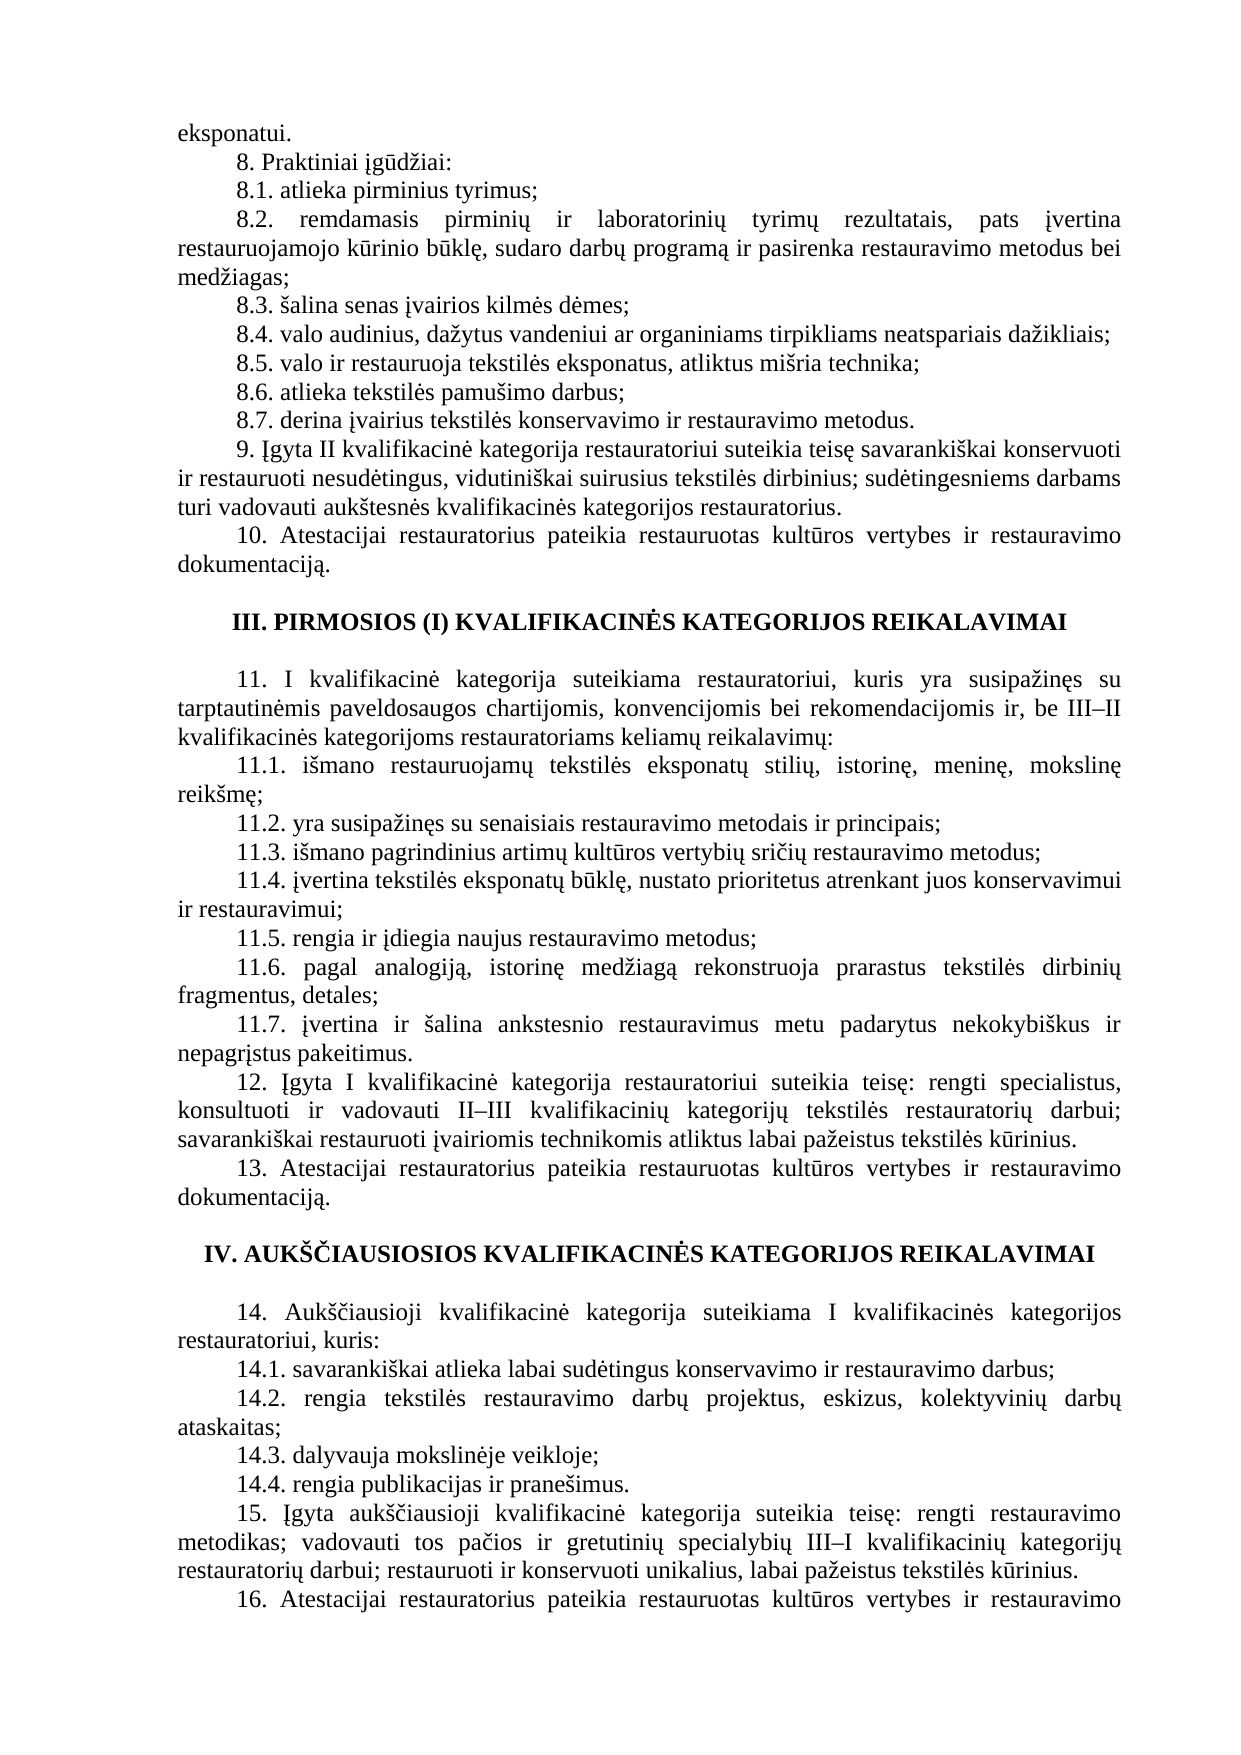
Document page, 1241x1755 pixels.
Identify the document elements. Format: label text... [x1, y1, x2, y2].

text 11.7. įvertina ir šalina ankstesnio restauravimus metu padarytus nekokybiškus ir nepagrįstus pakeitimus. [177, 1009, 1122, 1067]
text 13. Atestacijai restauratorius pateikia restauruotas kultūros vertybes ir restauravimo dokumentaciją. [177, 1153, 1122, 1211]
text III. PIRMOSIOS (I) KVALIFIKACINĖS KATEGORIJOS REIKALAVIMAI [177, 607, 1122, 636]
text 11.1. išmano restauruojamų tekstilės eksponatų stilių, istorinę, meninę, mokslinę reikšmę; [177, 751, 1122, 808]
text 14.1. savarankiškai atlieka labai sudėtingus konservavimo ir restauravimo darbus; [177, 1354, 1122, 1383]
text 15. Įgyta aukščiausioji kvalifikacinė kategorija suteikia teisę: rengti restauravimo metodikas; vadovauti tos pačios ir gretutinių specialybių III–I kvalifikacinių kategorijų restauratorių darbui; restauruoti ir konservuoti unikalius, labai pažeistus tekstilės kūrinius. [177, 1498, 1122, 1584]
text 14.2. rengia tekstilės restauravimo darbų projektus, eskizus, kolektyvinių darbų ataskaitas; [177, 1383, 1122, 1441]
text 8.4. valo audinius, dažytus vandeniui ar organiniams tirpikliams neatspariais dažikliais; [177, 319, 1122, 348]
text 11.4. įvertina tekstilės eksponatų būklę, nustato prioritetus atrenkant juos konservavimui ir restauravimui; [177, 866, 1122, 923]
text 8.5. valo ir restauruoja tekstilės eksponatus, atliktus mišria technika; [177, 348, 1122, 377]
text 16. Atestacijai restauratorius pateikia restauruotas kultūros vertybes ir restauravimo [177, 1584, 1122, 1613]
text 14.3. dalyvauja mokslinėje veikloje; [177, 1441, 1122, 1469]
text 8.2. remdamasis pirminių ir laboratorinių tyrimų rezultatais, pats įvertina restauruojamojo kūrinio būklę, sudaro darbų programą ir pasirenka restauravimo metodus bei medžiagas; [177, 204, 1122, 291]
text 14. Aukščiausioji kvalifikacinė kategorija suteikiama I kvalifikacinės kategorijos restauratoriui, kuris: [177, 1297, 1122, 1354]
text 14.4. rengia publikacijas ir pranešimus. [177, 1469, 1122, 1498]
text 8.6. atlieka tekstilės pamušimo darbus; [177, 377, 1122, 406]
text IV. AUKŠČIAUSIOSIOS KVALIFIKACINĖS KATEGORIJOS REIKALAVIMAI [177, 1239, 1122, 1268]
text 11.2. yra susipažinęs su senaisiais restauravimo metodais ir principais; [177, 808, 1122, 837]
text 8.7. derina įvairius tekstilės konservavimo ir restauravimo metodus. [177, 406, 1122, 434]
text eksponatui. [177, 118, 1122, 147]
text 10. Atestacijai restauratorius pateikia restauruotas kultūros vertybes ir restauravimo dokumentaciją. [177, 521, 1122, 578]
text 12. Įgyta I kvalifikacinė kategorija restauratoriui suteikia teisę: rengti specialistus, konsultuoti ir vadovauti II–III kvalifikacinių kategorijų tekstilės restauratorių darbui; savarankiškai restauruoti įvairiomis technikomis atliktus labai pažeistus tekstilės kūrinius. [177, 1067, 1122, 1153]
text 9. Įgyta II kvalifikacinė kategorija restauratoriui suteikia teisę savarankiškai konservuoti ir restauruoti nesudėtingus, vidutiniškai suirusius tekstilės dirbinius; sudėtingesniems darbams turi vadovauti aukštesnės kvalifikacinės kategorijos restauratorius. [177, 434, 1122, 521]
text 11. I kvalifikacinė kategorija suteikiama restauratoriui, kuris yra susipažinęs su tarptautinėmis paveldosaugos chartijomis, konvencijomis bei rekomendacijomis ir, be III–II kvalifikacinės kategorijoms restauratoriams keliamų reikalavimų: [177, 664, 1122, 751]
text 11.6. pagal analogiją, istorinę medžiagą rekonstruoja prarastus tekstilės dirbinių fragmentus, detales; [177, 952, 1122, 1009]
text 11.3. išmano pagrindinius artimų kultūros vertybių sričių restauravimo metodus; [177, 837, 1122, 866]
text 11.5. rengia ir įdiegia naujus restauravimo metodus; [177, 923, 1122, 952]
text 8. Praktiniai įgūdžiai: [177, 147, 1122, 176]
text 8.3. šalina senas įvairios kilmės dėmes; [177, 291, 1122, 319]
text 8.1. atlieka pirminius tyrimus; [177, 176, 1122, 204]
